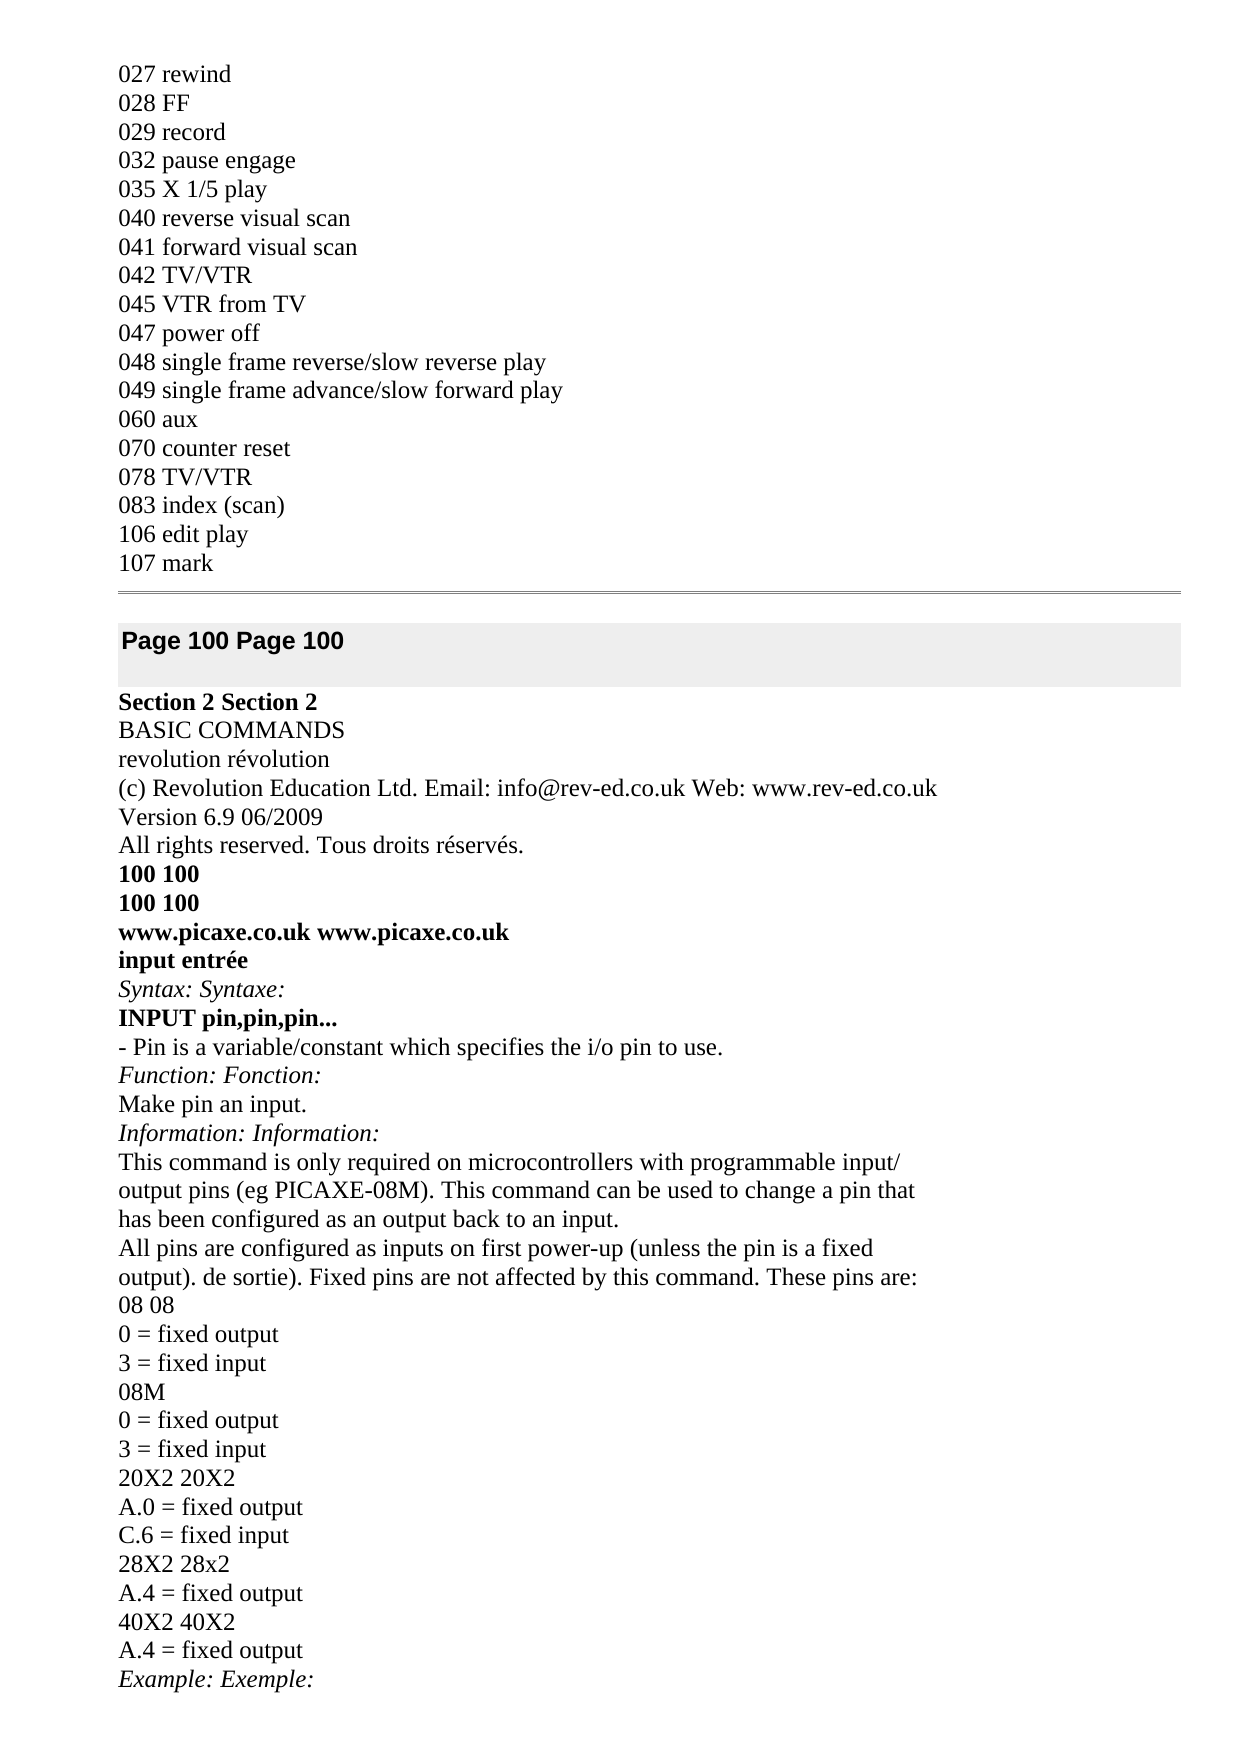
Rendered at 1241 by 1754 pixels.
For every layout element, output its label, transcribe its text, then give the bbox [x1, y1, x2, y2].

text This command is only required on microcontrollers with programmable input/ [118, 1147, 1181, 1176]
text 032 pause engage [118, 145, 1181, 174]
text 070 counter reset [118, 433, 1181, 462]
text 3 = fixed input [118, 1348, 1181, 1377]
text Function: Fonction: [118, 1061, 1181, 1089]
text output pins (eg PICAXE-08M). This command can be used to change a pin that [118, 1176, 1181, 1204]
text 047 power off [118, 318, 1181, 347]
text Section 2 Section 2 [118, 687, 1181, 716]
text Syntax: Syntaxe: [118, 974, 1181, 1003]
text 0 = fixed output [118, 1406, 1181, 1434]
text 049 single frame advance/slow forward play [118, 375, 1181, 404]
text 078 TV/VTR [118, 462, 1181, 490]
text BASIC COMMANDS [118, 716, 1181, 744]
text 083 index (scan) [118, 490, 1181, 519]
text - Pin is a variable/constant which specifies the i/o pin to use. [118, 1032, 1181, 1061]
table_header Page 100 Page 100 [118, 623, 1181, 687]
text 40X2 40X2 [118, 1607, 1181, 1636]
text Example: Exemple: [118, 1664, 1181, 1693]
text A.4 = fixed output [118, 1578, 1181, 1607]
text All rights reserved. Tous droits réservés. [118, 831, 1181, 859]
text 08 08 [118, 1291, 1181, 1319]
text INPUT pin,pin,pin... [118, 1003, 1181, 1032]
text (c) Revolution Education Ltd. Email: info@rev-ed.co.uk Web: www.rev-ed.co.uk [118, 773, 1181, 802]
text 100 100 [118, 888, 1181, 917]
text 107 mark [118, 548, 1181, 577]
text 060 aux [118, 404, 1181, 433]
text A.4 = fixed output [118, 1636, 1181, 1664]
text Make pin an input. [118, 1089, 1181, 1118]
text 029 record [118, 117, 1181, 145]
text output). de sortie). Fixed pins are not affected by this command. These pins are: [118, 1262, 1181, 1291]
text 0 = fixed output [118, 1319, 1181, 1348]
text has been configured as an output back to an input. [118, 1204, 1181, 1233]
text 28X2 28x2 [118, 1549, 1181, 1578]
text www.picaxe.co.uk www.picaxe.co.uk [118, 917, 1181, 946]
text 045 VTR from TV [118, 289, 1181, 318]
text 028 FF [118, 88, 1181, 117]
text 106 edit play [118, 519, 1181, 548]
text C.6 = fixed input [118, 1521, 1181, 1549]
text 042 TV/VTR [118, 260, 1181, 289]
text 20X2 20X2 [118, 1463, 1181, 1492]
text revolution révolution [118, 744, 1181, 773]
text Version 6.9 06/2009 [118, 802, 1181, 831]
text 048 single frame reverse/slow reverse play [118, 347, 1181, 375]
text 027 rewind [118, 59, 1181, 88]
text A.0 = fixed output [118, 1492, 1181, 1521]
text 08M [118, 1377, 1181, 1406]
text input entrée [118, 946, 1181, 974]
text 041 forward visual scan [118, 232, 1181, 260]
text 035 X 1/5 play [118, 174, 1181, 203]
text Information: Information: [118, 1118, 1181, 1147]
text All pins are configured as inputs on first power-up (unless the pin is a fixed [118, 1233, 1181, 1262]
text 040 reverse visual scan [118, 203, 1181, 232]
text 3 = fixed input [118, 1434, 1181, 1463]
text 100 100 [118, 859, 1181, 888]
